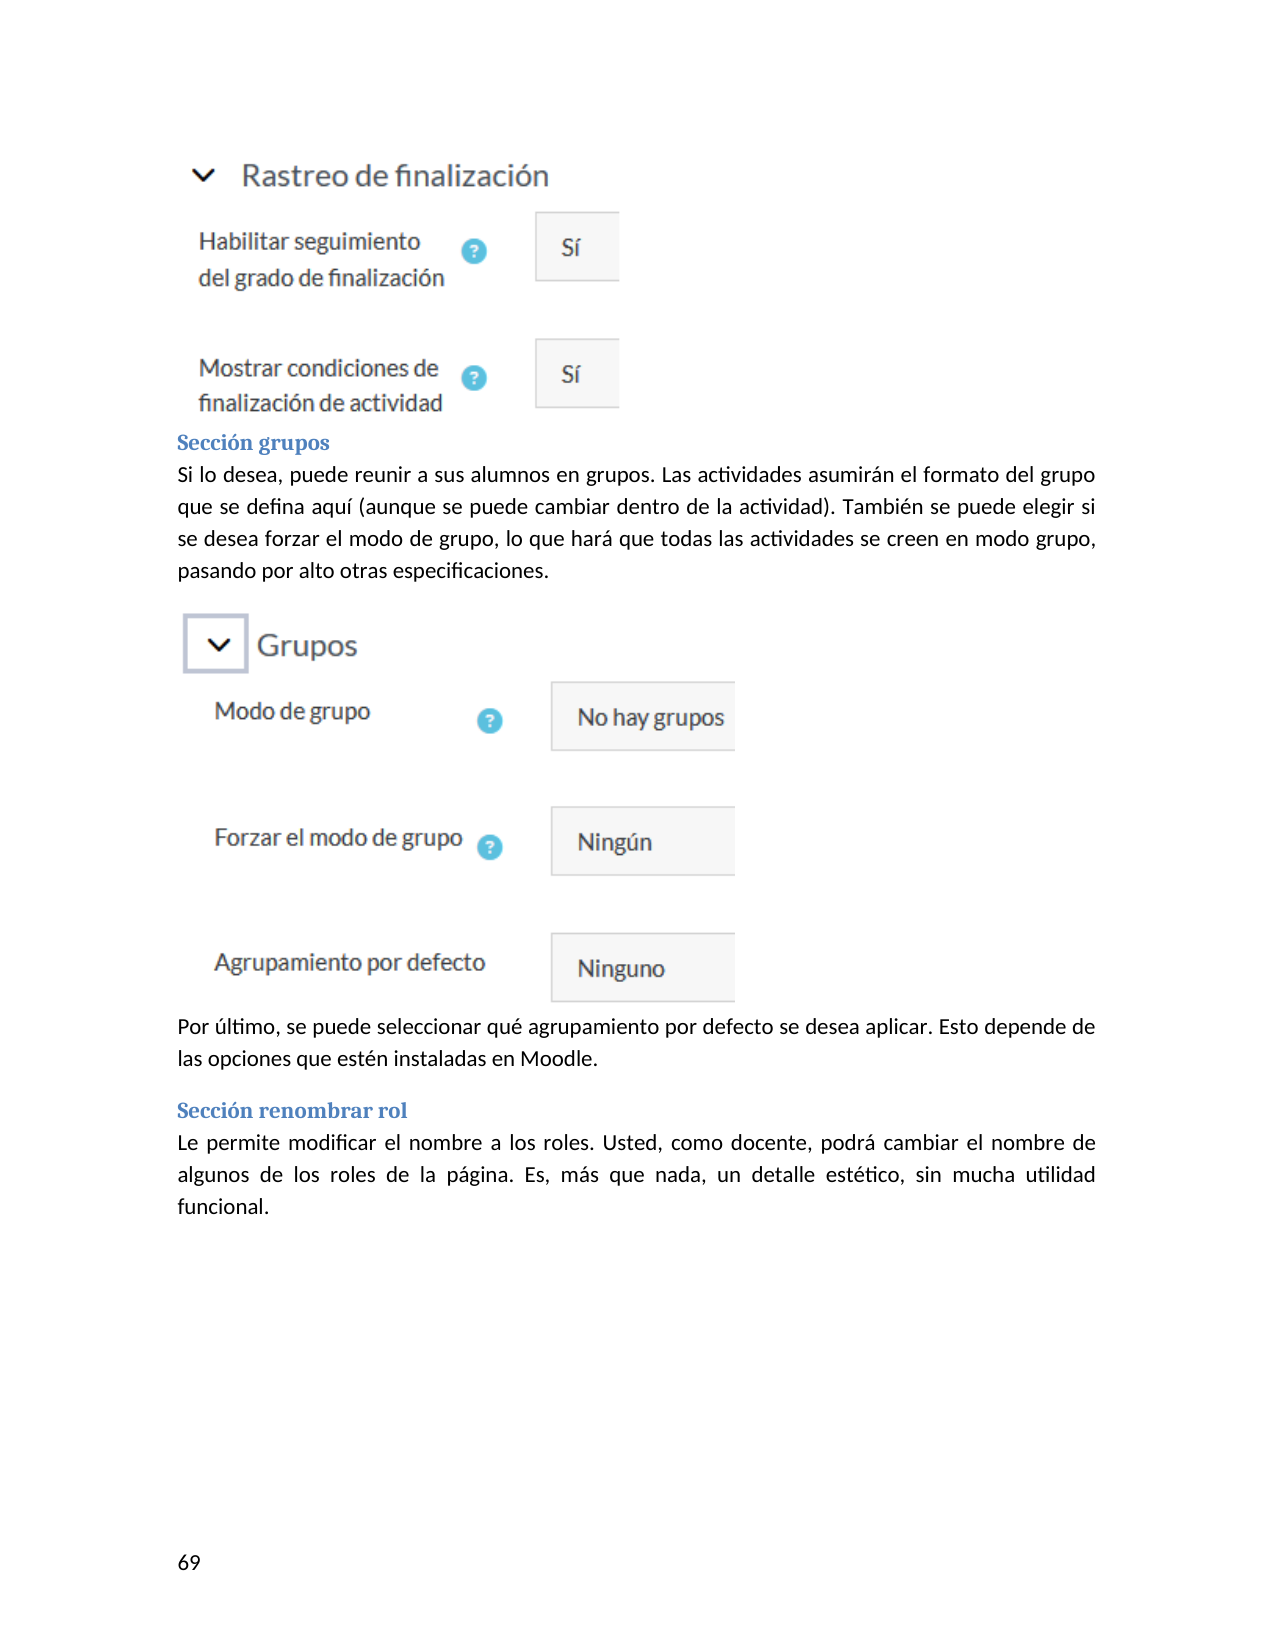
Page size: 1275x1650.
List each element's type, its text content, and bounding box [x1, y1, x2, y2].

text Le permite modificar el nombre a los roles. Usted, como docente, podrá cambiar el nombre de algunos de los roles de la página. Es, más que nada, un detalle estético, sin mucha utilidad funcional. [177, 1128, 1098, 1220]
text Si lo desea, puede reunir a sus alumnos en grupos. Las actividades asumirán el formato del grupo que se defina aquí (aunque se puede cambiar dentro de la actividad). También se puede elegir si se desea forzar el modo de grupo, lo que hará que todas las actividades se creen en modo grupo, pasando por alto otras especificaciones. [177, 460, 1098, 584]
subtitle Sección grupos [177, 148, 1098, 456]
text Por último, se puede seleccionar qué agrupamiento por defecto se desea aplicar. Esto depende de las opciones que estén instaladas en Moodle. [177, 609, 1098, 1072]
subtitle Sección renombrar rol [177, 1097, 1098, 1124]
